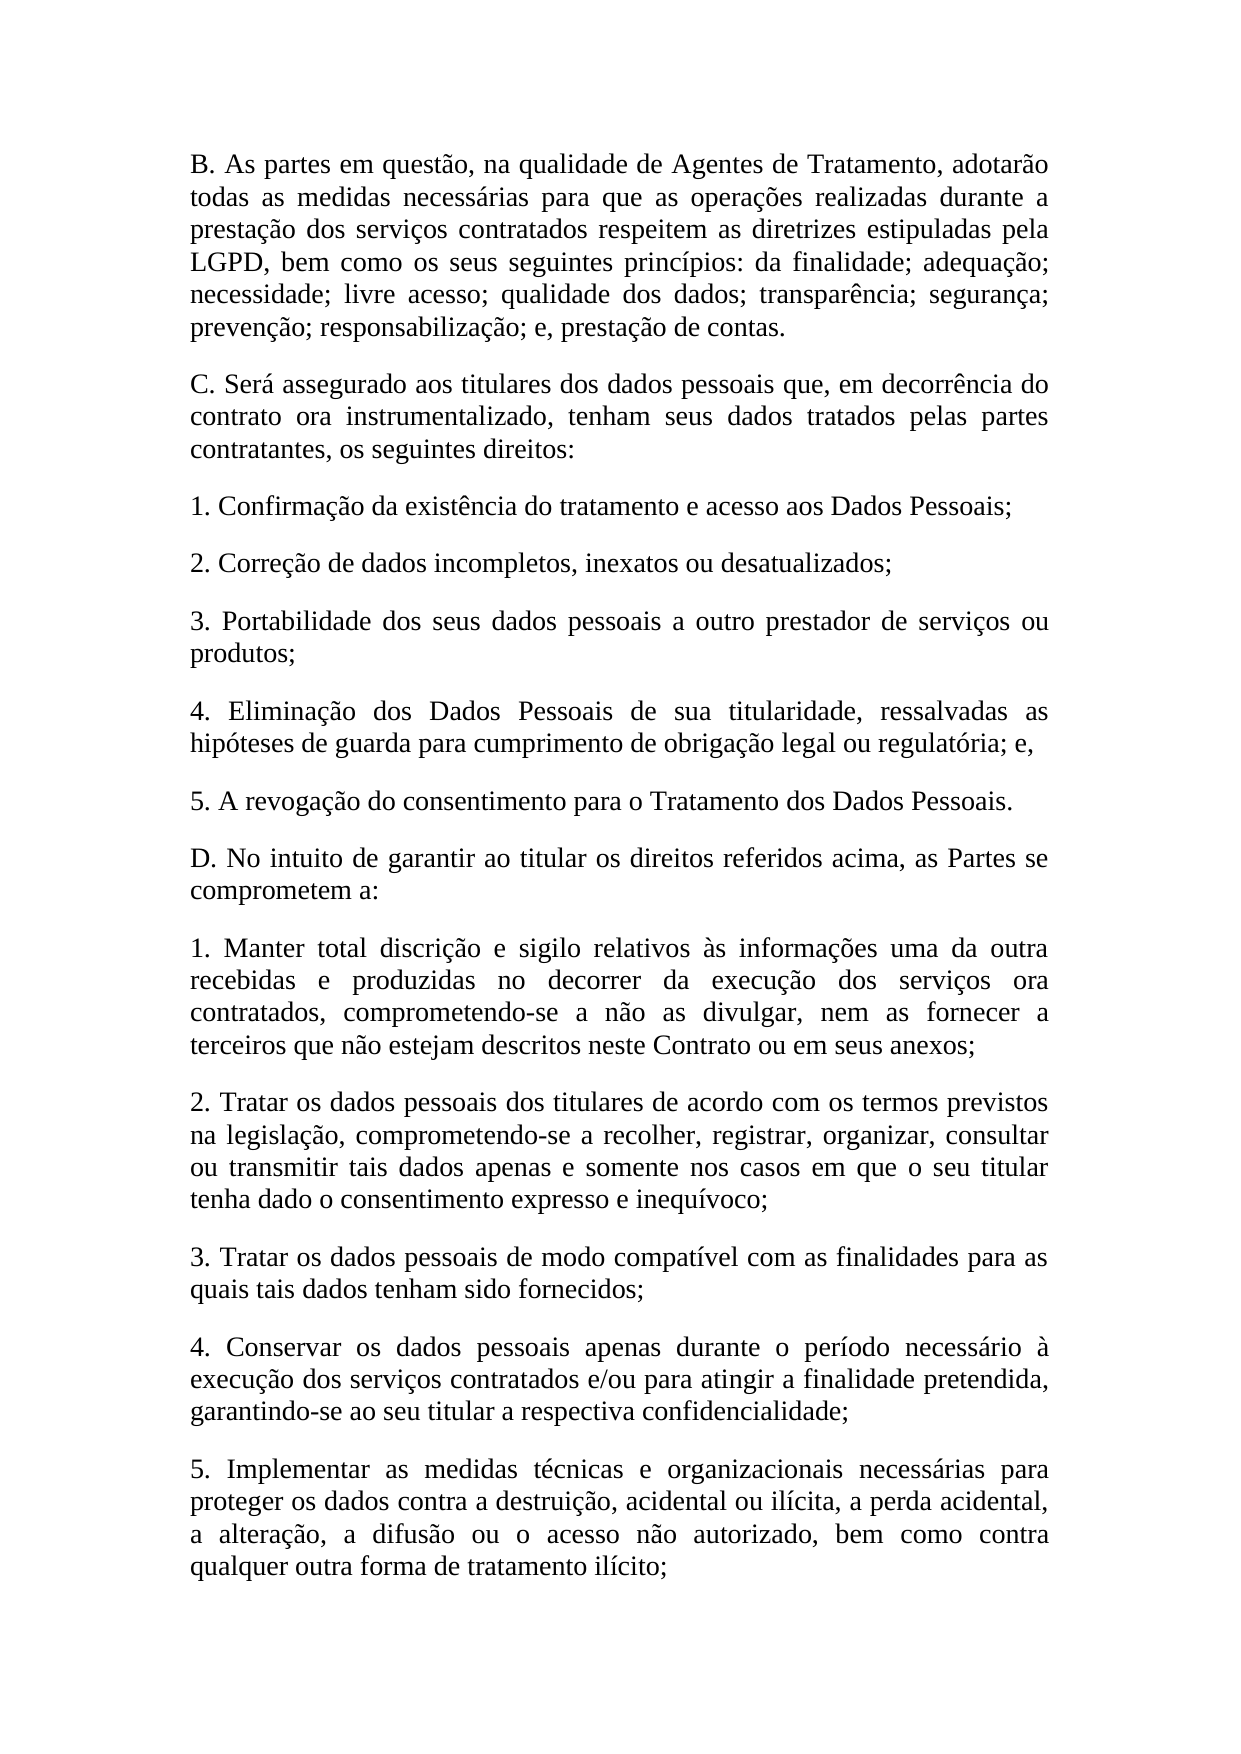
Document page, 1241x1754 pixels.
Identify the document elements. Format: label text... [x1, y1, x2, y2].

text 3. Portabilidade dos seus dados pessoais a outro prestador de serviços ou produtos; [190, 604, 1051, 669]
text 2. Correção de dados incompletos, inexatos ou desatualizados; [190, 547, 1051, 579]
text 4. Eliminação dos Dados Pessoais de sua titularidade, ressalvadas as hipóteses de guarda para cumprimento de obrigação legal ou regulatória; e, [190, 694, 1051, 758]
text 3. Tratar os dados pessoais de modo compatível com as finalidades para as quais tais dados tenham sido fornecidos; [190, 1240, 1051, 1305]
text 2. Tratar os dados pessoais dos titulares de acordo com os termos previstos na legislação, comprometendo-se a recolher, registrar, organizar, consultar ou transmitir tais dados apenas e somente nos casos em que o seu titular tenha dado o consentimento expresso e inequívoco; [190, 1085, 1051, 1215]
text D. No intuito de garantir ao titular os direitos referidos acima, as Partes se comprometem a: [190, 841, 1051, 906]
text 1. Manter total discrição e sigilo relativos às informações uma da outra recebidas e produzidas no decorrer da execução dos serviços ora contratados, comprometendo-se a não as divulgar, nem as fornecer a terceiros que não estejam descritos neste Contrato ou em seus anexos; [190, 931, 1051, 1060]
text 4. Conservar os dados pessoais apenas durante o período necessário à execução dos serviços contratados e/ou para atingir a finalidade pretendida, garantindo-se ao seu titular a respectiva confidencialidade; [190, 1330, 1051, 1427]
text 5. A revogação do consentimento para o Tratamento dos Dados Pessoais. [190, 783, 1051, 816]
text B. As partes em questão, na qualidade de Agentes de Tratamento, adotarão todas as medidas necessárias para que as operações realizadas durante a prestação dos serviços contratados respeitem as diretrizes estipuladas pela LGPD, bem como os seus seguintes princípios: da finalidade; adequação; necessidade; livre acesso; qualidade dos dados; transparência; segurança; prevenção; responsabilização; e, prestação de contas. [190, 148, 1051, 342]
text C. Será assegurado aos titulares dos dados pessoais que, em decorrência do contrato ora instrumentalizado, tenham seus dados tratados pelas partes contratantes, os seguintes direitos: [190, 367, 1051, 464]
text 5. Implementar as medidas técnicas e organizacionais necessárias para proteger os dados contra a destruição, acidental ou ilícita, a perda acidental, a alteração, a difusão ou o acesso não autorizado, bem como contra qualquer outra forma de tratamento ilícito; [190, 1452, 1051, 1581]
text 1. Confirmação da existência do tratamento e acesso aos Dados Pessoais; [190, 489, 1051, 522]
